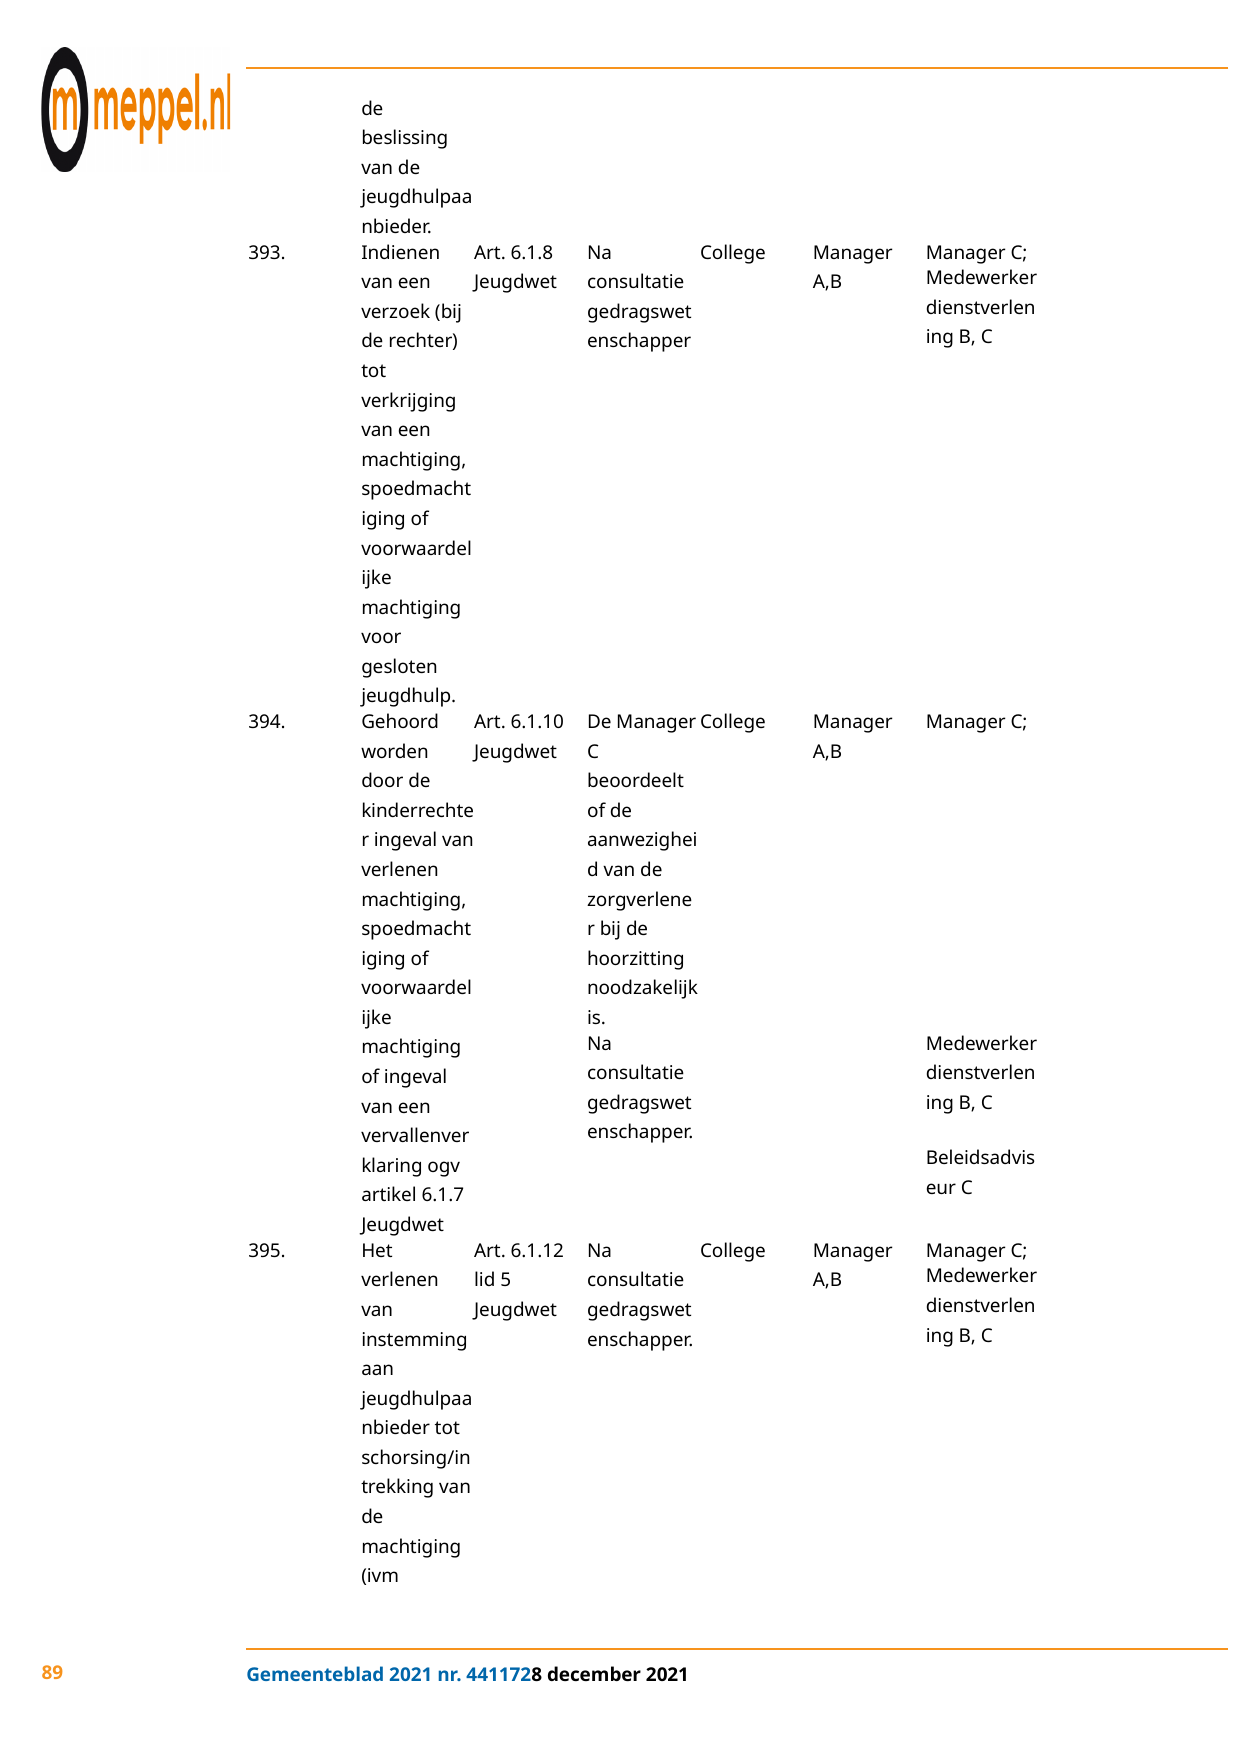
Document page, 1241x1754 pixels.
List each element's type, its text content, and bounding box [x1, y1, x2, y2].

picture [41, 47, 231, 172]
table_cell College [700, 708, 813, 1237]
table_cell Manager A,B [813, 239, 926, 708]
table_cell de beslissing van de jeugdhulpaanbieder. [361, 95, 474, 239]
table_cell Manager A,B [813, 1237, 926, 1588]
table_cell [587, 1144, 700, 1237]
table_cell College [700, 239, 813, 708]
table_cell Beleidsadviseur C [926, 1144, 1038, 1237]
table_cell Medewerker dienstverlening B, C [926, 265, 1038, 708]
table_cell [700, 95, 813, 239]
table_cell 393. [248, 239, 361, 708]
table_cell [926, 95, 1038, 239]
table_cell De Manager C beoordeelt of de aanwezigheid van de zorgverlener bij de hoorzitting noodzakelijk is. [587, 708, 700, 1030]
table_cell Manager C; [926, 1237, 1038, 1263]
table_cell Art. 6.1.8 Jeugdwet [474, 239, 587, 708]
table_cell Na consultatie gedragswetenschapper. [587, 1237, 700, 1588]
table_cell Art. 6.1.12 lid 5 Jeugdwet [474, 1237, 587, 1588]
table_cell Manager A,B [813, 708, 926, 1237]
table_cell Gehoord worden door de kinderrechter ingeval van verlenen machtiging, spoedmachtiging of voorwaardelijke machtiging of ingeval van een vervallenverklaring ogv artikel 6.1.7 Jeugdwet [361, 708, 474, 1237]
table_cell [248, 95, 361, 239]
table_cell Art. 6.1.10 Jeugdwet [474, 708, 587, 1237]
table_cell Manager C; [926, 239, 1038, 264]
table_cell Indienen van een verzoek (bij de rechter) tot verkrijging van een machtiging, spoedmachtiging of voorwaardelijke machtiging voor gesloten jeugdhulp. [361, 239, 474, 708]
table_cell [813, 95, 926, 239]
table_cell Na consultatie gedragswetenschapper [587, 239, 700, 708]
table_cell [587, 95, 700, 239]
table_cell Het verlenen van instemming aan jeugdhulpaanbieder tot schorsing/intrekking van de machtiging (ivm [361, 1237, 474, 1588]
table_cell [474, 95, 587, 239]
table_cell Manager C; [926, 708, 1038, 1030]
table_cell Medewerker dienstverlening B, C [926, 1263, 1038, 1588]
table_cell Medewerker dienstverlening B, C [926, 1030, 1038, 1144]
table_cell College [700, 1237, 813, 1588]
table_cell Na consultatie gedragswetenschapper. [587, 1030, 700, 1144]
table_cell 394. [248, 708, 361, 1237]
table_cell 395. [248, 1237, 361, 1588]
